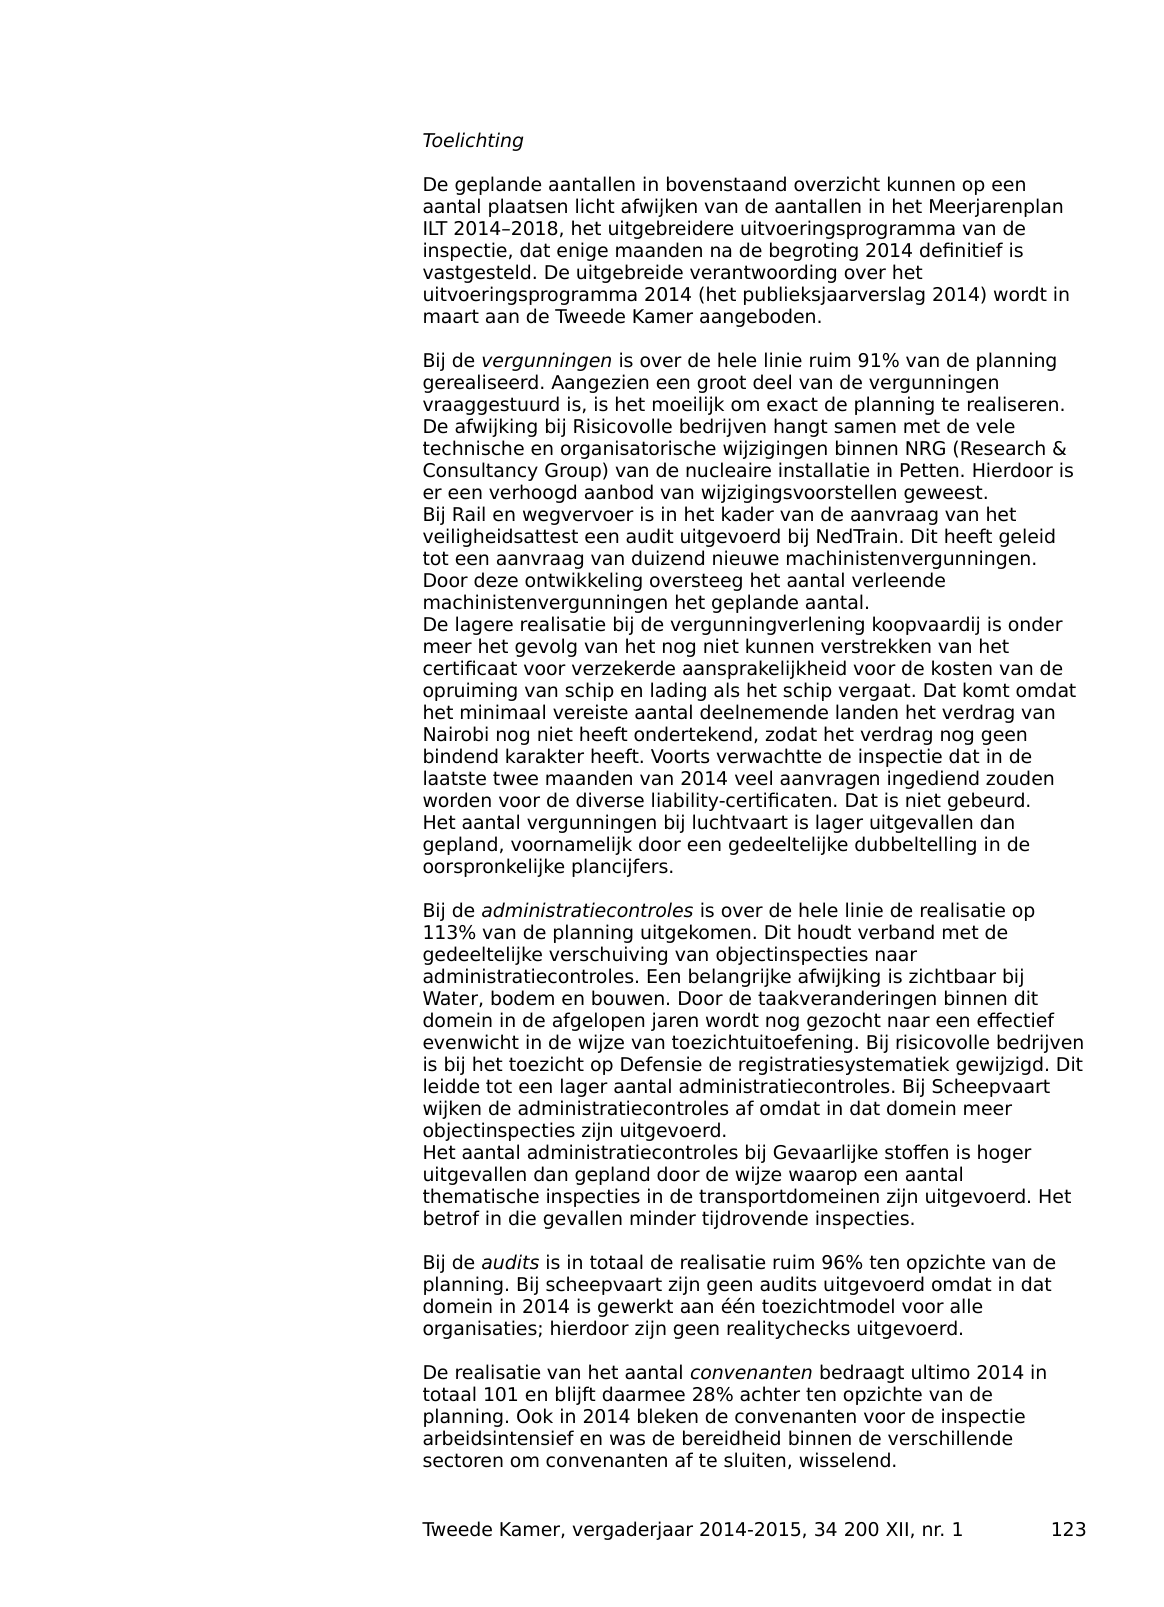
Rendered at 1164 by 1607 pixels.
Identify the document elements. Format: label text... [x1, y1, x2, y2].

text De geplande aantallen in bovenstaand overzicht kunnen op een aantal plaatsen licht afwijken van de aantallen in het Meerjarenplan ILT 2014–2018, het uitgebreidere uitvoeringsprogramma van de inspectie, dat enige maanden na de begroting 2014 definitief is vastgesteld. De uitgebreide verantwoording over het uitvoeringsprogramma 2014 (het publieksjaarverslag 2014) wordt in maart aan de Tweede Kamer aangeboden. [422, 174, 1087, 328]
text Bij de audits is in totaal de realisatie ruim 96% ten opzichte van de planning. Bij scheepvaart zijn geen audits uitgevoerd omdat in dat domein in 2014 is gewerkt aan één toezichtmodel voor alle organisaties; hierdoor zijn geen realitychecks uitgevoerd. [422, 1252, 1087, 1339]
subtitle Toelichting [422, 130, 1087, 152]
text De realisatie van het aantal convenanten bedraagt ultimo 2014 in totaal 101 en blijft daarmee 28% achter ten opzichte van de planning. Ook in 2014 bleken de convenanten voor de inspectie arbeidsintensief en was de bereidheid binnen de verschillende sectoren om convenanten af te sluiten, wisselend. [422, 1362, 1087, 1472]
text Bij Rail en wegvervoer is in het kader van de aanvraag van het veiligheidsattest een audit uitgevoerd bij NedTrain. Dit heeft geleid tot een aanvraag van duizend nieuwe machinistenvergunningen. Door deze ontwikkeling oversteeg het aantal verleende machinistenvergunningen het geplande aantal. [422, 504, 1087, 614]
text Bij de vergunningen is over de hele linie ruim 91% van de planning gerealiseerd. Aangezien een groot deel van de vergunningen vraaggestuurd is, is het moeilijk om exact de planning te realiseren. De afwijking bij Risicovolle bedrijven hangt samen met de vele technische en organisatorische wijzigingen binnen NRG (Research & Consultancy Group) van de nucleaire installatie in Petten. Hierdoor is er een verhoogd aanbod van wijzigingsvoorstellen geweest. [422, 350, 1087, 504]
text De lagere realisatie bij de vergunningverlening koopvaardij is onder meer het gevolg van het nog niet kunnen verstrekken van het certificaat voor verzekerde aansprakelijkheid voor de kosten van de opruiming van schip en lading als het schip vergaat. Dat komt omdat het minimaal vereiste aantal deelnemende landen het verdrag van Nairobi nog niet heeft ondertekend, zodat het verdrag nog geen bindend karakter heeft. Voorts verwachtte de inspectie dat in de laatste twee maanden van 2014 veel aanvragen ingediend zouden worden voor de diverse liability-certificaten. Dat is niet gebeurd. [422, 614, 1087, 812]
text Bij de administratiecontroles is over de hele linie de realisatie op 113% van de planning uitgekomen. Dit houdt verband met de gedeeltelijke verschuiving van objectinspecties naar administratiecontroles. Een belangrijke afwijking is zichtbaar bij Water, bodem en bouwen. Door de taakveranderingen binnen dit domein in de afgelopen jaren wordt nog gezocht naar een effectief evenwicht in de wijze van toezichtuitoefening. Bij risicovolle bedrijven is bij het toezicht op Defensie de registratiesystematiek gewijzigd. Dit leidde tot een lager aantal administratiecontroles. Bij Scheepvaart wijken de administratiecontroles af omdat in dat domein meer objectinspecties zijn uitgevoerd. [422, 900, 1087, 1142]
text Het aantal administratiecontroles bij Gevaarlijke stoffen is hoger uitgevallen dan gepland door de wijze waarop een aantal thematische inspecties in de transportdomeinen zijn uitgevoerd. Het betrof in die gevallen minder tijdrovende inspecties. [422, 1142, 1087, 1229]
text Het aantal vergunningen bij luchtvaart is lager uitgevallen dan gepland, voornamelijk door een gedeeltelijke dubbeltelling in de oorspronkelijke plancijfers. [422, 812, 1087, 878]
